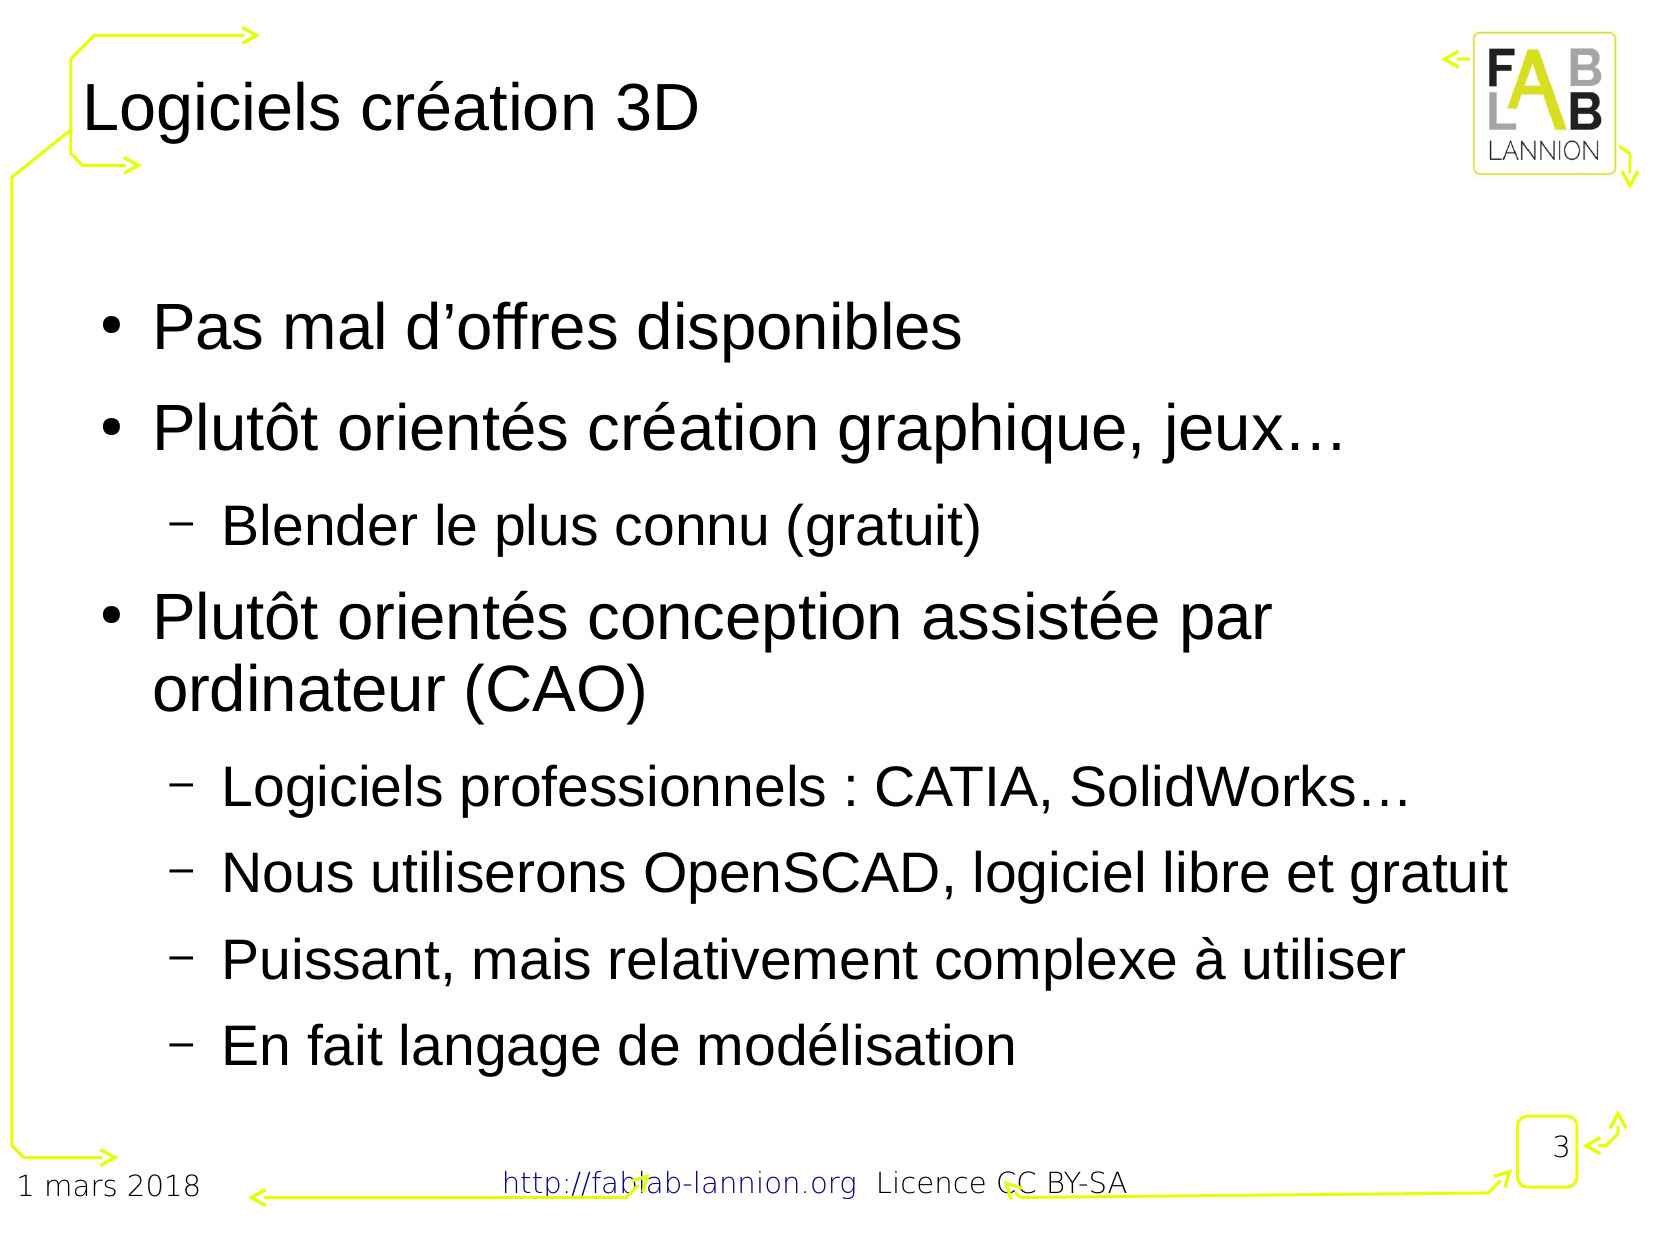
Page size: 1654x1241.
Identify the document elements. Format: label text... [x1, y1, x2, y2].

list Pas mal d’offres disponibles Plutôt orientés création graphique, jeux… Blender le plus connu (gratuit) Plutôt orientés conception assistée par ordinateur (CAO) Logiciels professionnels : CATIA, SolidWorks… Nous utiliserons OpenSCAD, logiciel libre et gratuit Puissant, mais relativement complexe à utiliser En fait langage de modélisation [82, 290, 1571, 1087]
title Logiciels création 3D [82, 49, 1441, 166]
picture [1470, 29, 1619, 178]
